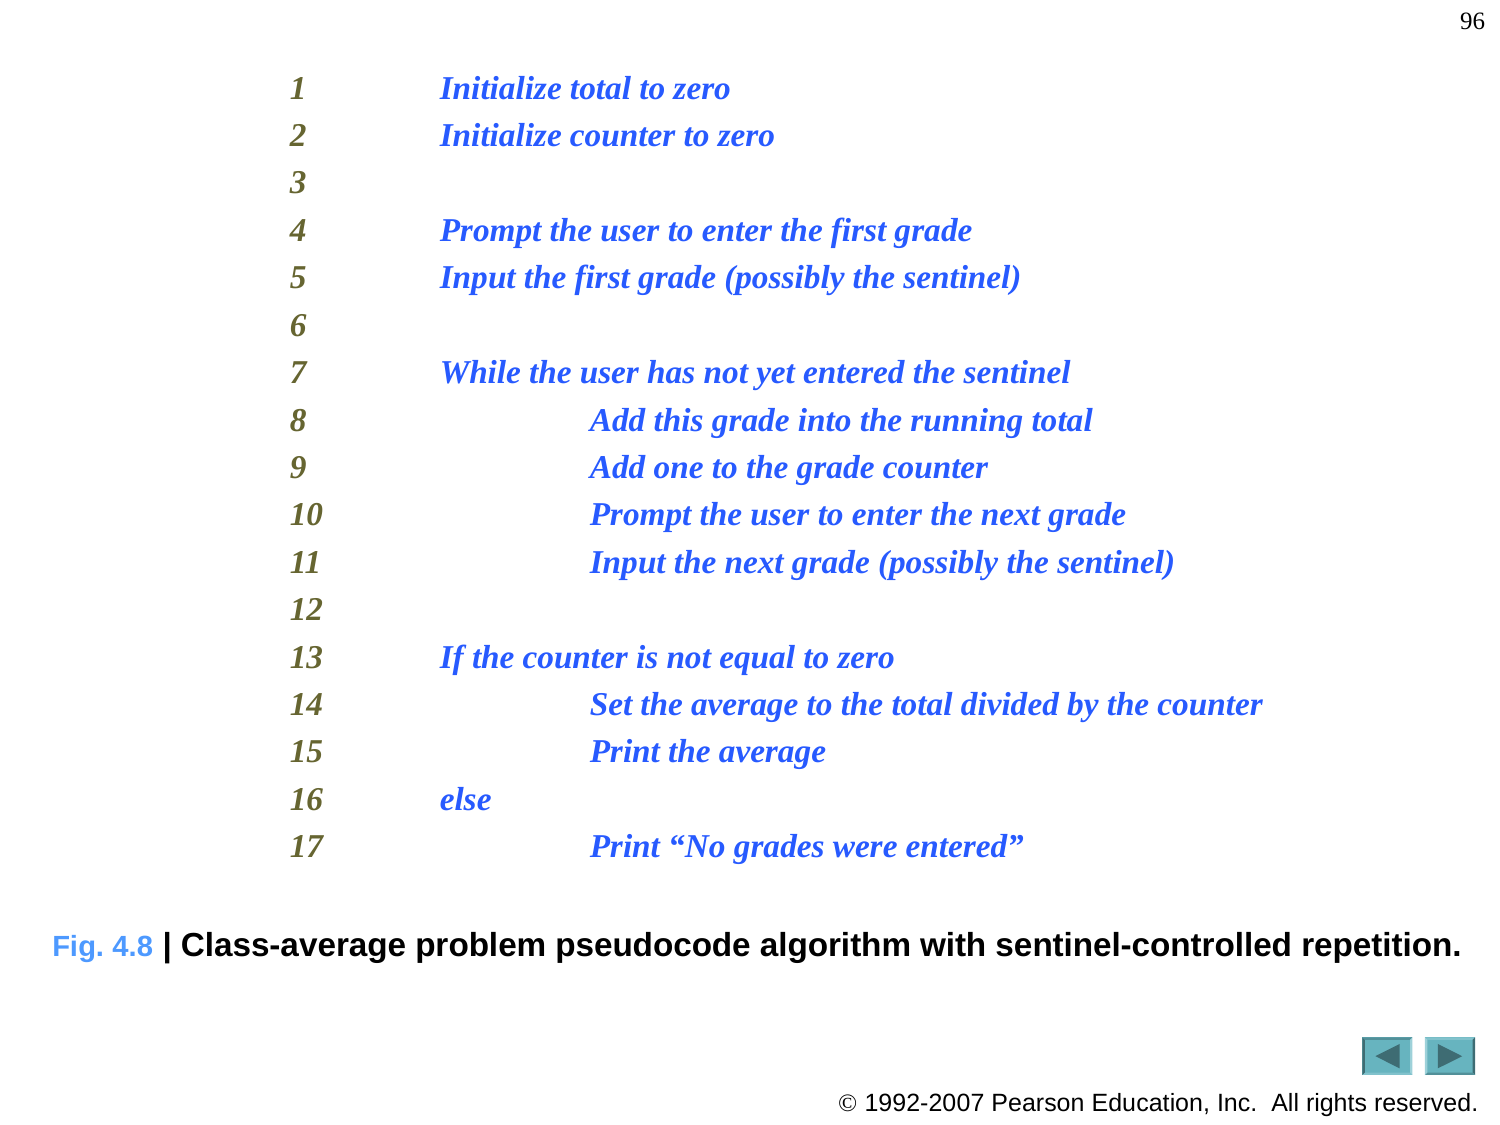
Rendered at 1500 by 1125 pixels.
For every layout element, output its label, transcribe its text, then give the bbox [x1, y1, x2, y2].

list 1 Initialize total to zero 2 Initialize counter to zero 3 4 Prompt the user to enter the first grade 5 Input the first grade (possibly the sentinel) 6 7 While the user has not yet entered the sentinel 8 Add this grade into the running total 9 Add one to the grade counter 10 Prompt the user to enter the next grade 11 Input the next grade (possibly the sentinel) 12 13 If the counter is not equal to zero 14 Set the average to the total divided by the counter 15 Print the average 16 else 17 Print “No grades were entered” [124, 37, 1363, 897]
title Fig. 4.8 | Class-average problem pseudocode algorithm with sentinel-controlled repetition. [24, 899, 1500, 1000]
